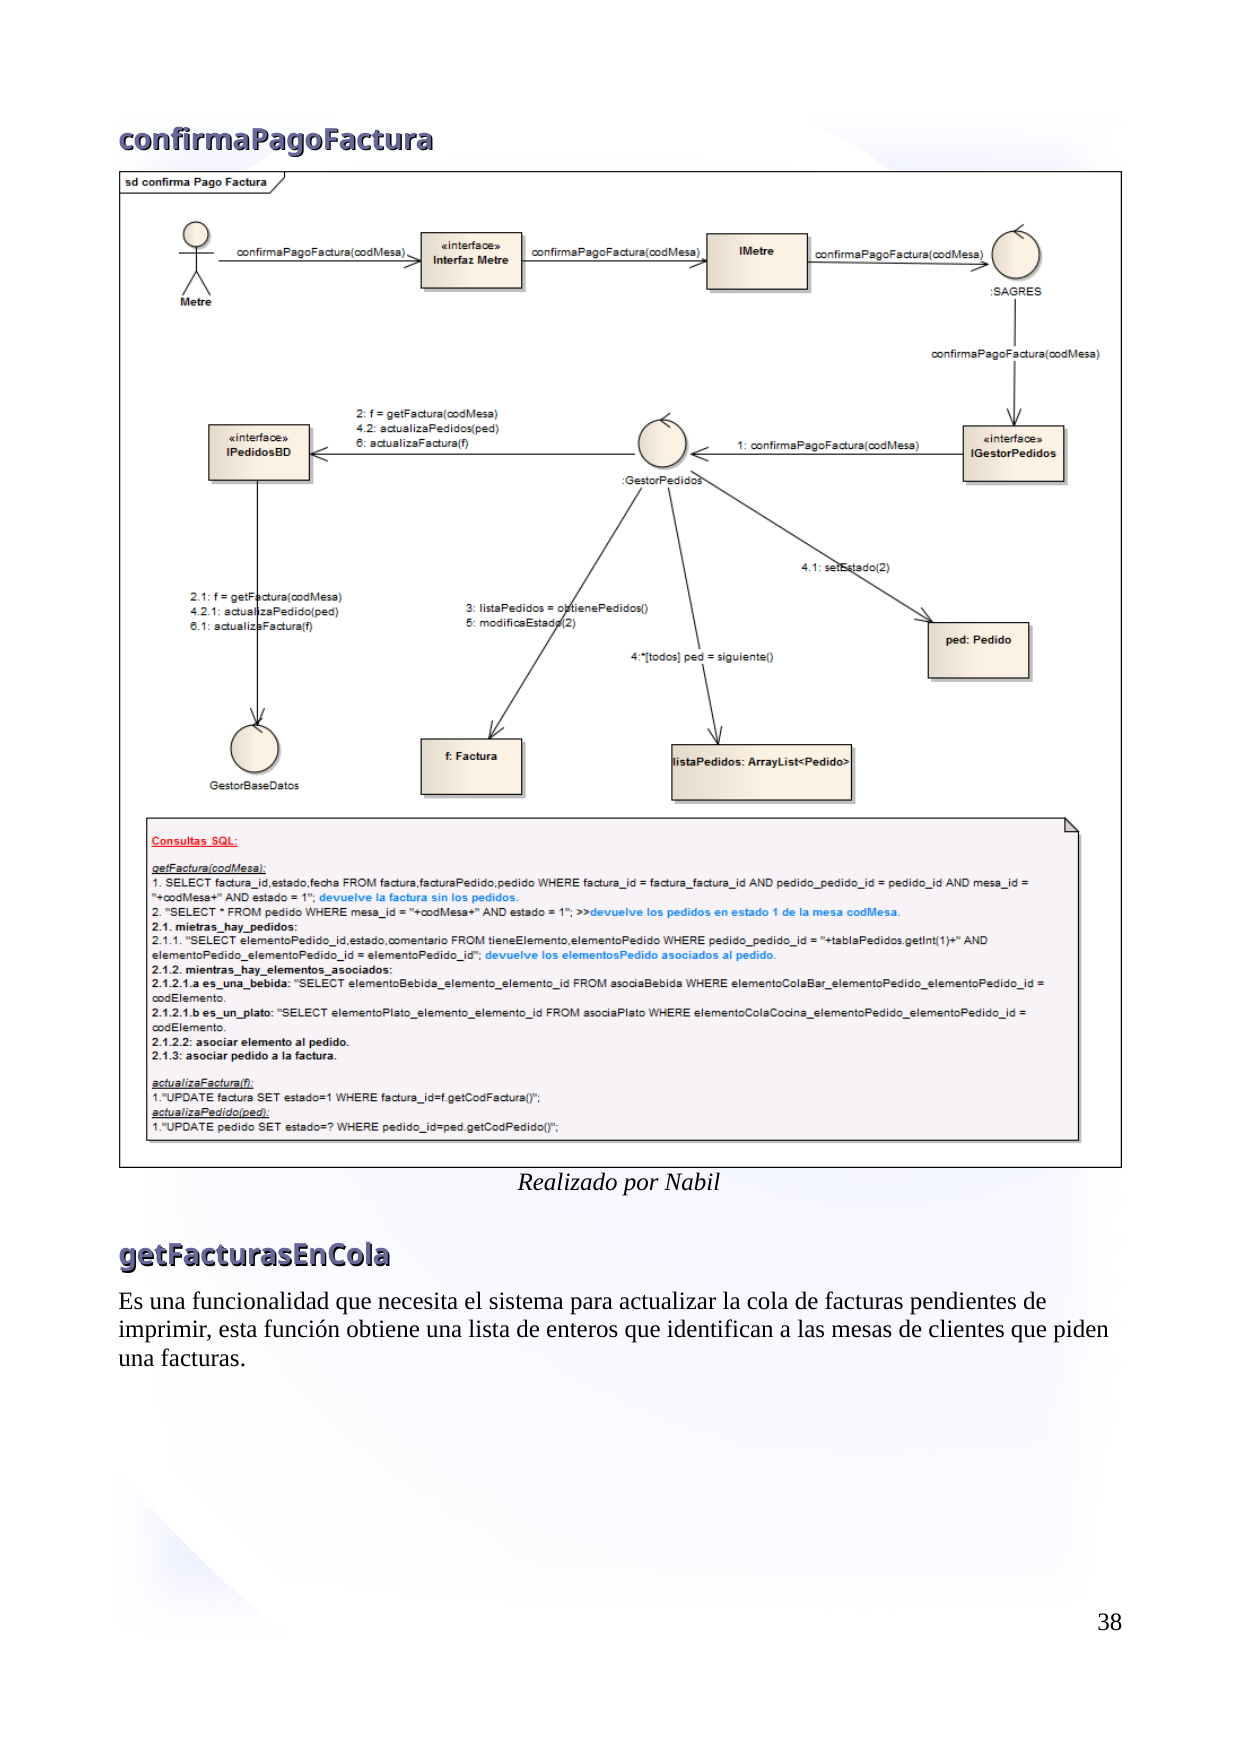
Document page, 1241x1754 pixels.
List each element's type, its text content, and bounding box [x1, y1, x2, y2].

picture [118, 1372, 1122, 1636]
subtitle confirmaPagoFactura [118, 118, 1122, 158]
picture [118, 1273, 1122, 1286]
text Es una funcionalidad que necesita el sistema para actualizar la cola de facturas pendientes de imprimir, esta función obtiene una lista de enteros que identifican a las mesas de clientes que piden una facturas. [118, 1286, 1122, 1372]
picture [118, 1196, 1122, 1233]
subtitle getFacturasEnCola [118, 1233, 1122, 1273]
text Realizado por Nabil [118, 1168, 1122, 1196]
picture [118, 158, 1122, 1168]
